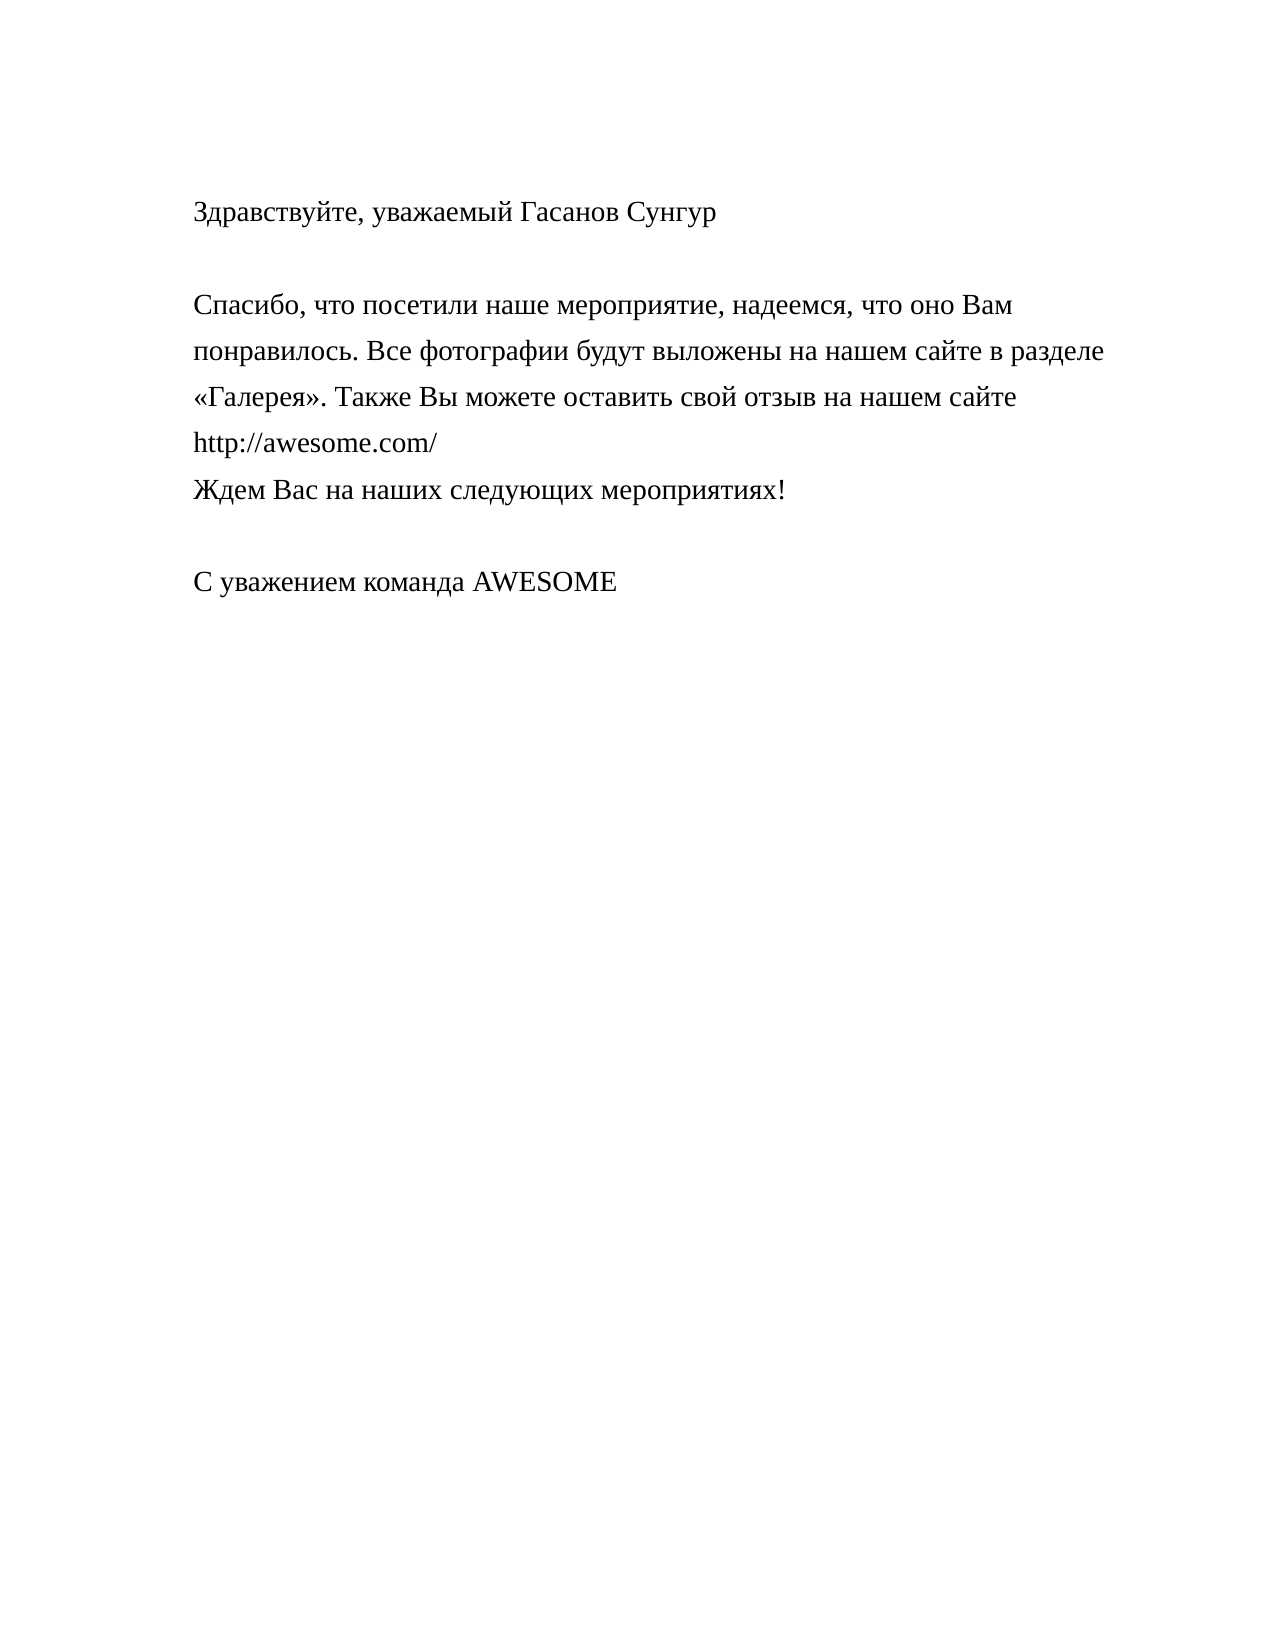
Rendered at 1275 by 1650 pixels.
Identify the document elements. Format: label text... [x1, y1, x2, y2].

list Спасибо, что посетили наше мероприятие, надеемся, что оно Вам понравилось. Все фотографии будут выложены на нашем сайте в разделе «Галерея». Также Вы можете оставить свой отзыв на нашем сайте http://awesome.com/ [156, 287, 1157, 459]
list Ждем Вас на наших следующих мероприятиях! [156, 472, 1157, 505]
list С уважением команда AWESOME [156, 564, 1157, 598]
list Здравствуйте, уважаемый Гасанов Сунгур [156, 194, 1157, 228]
